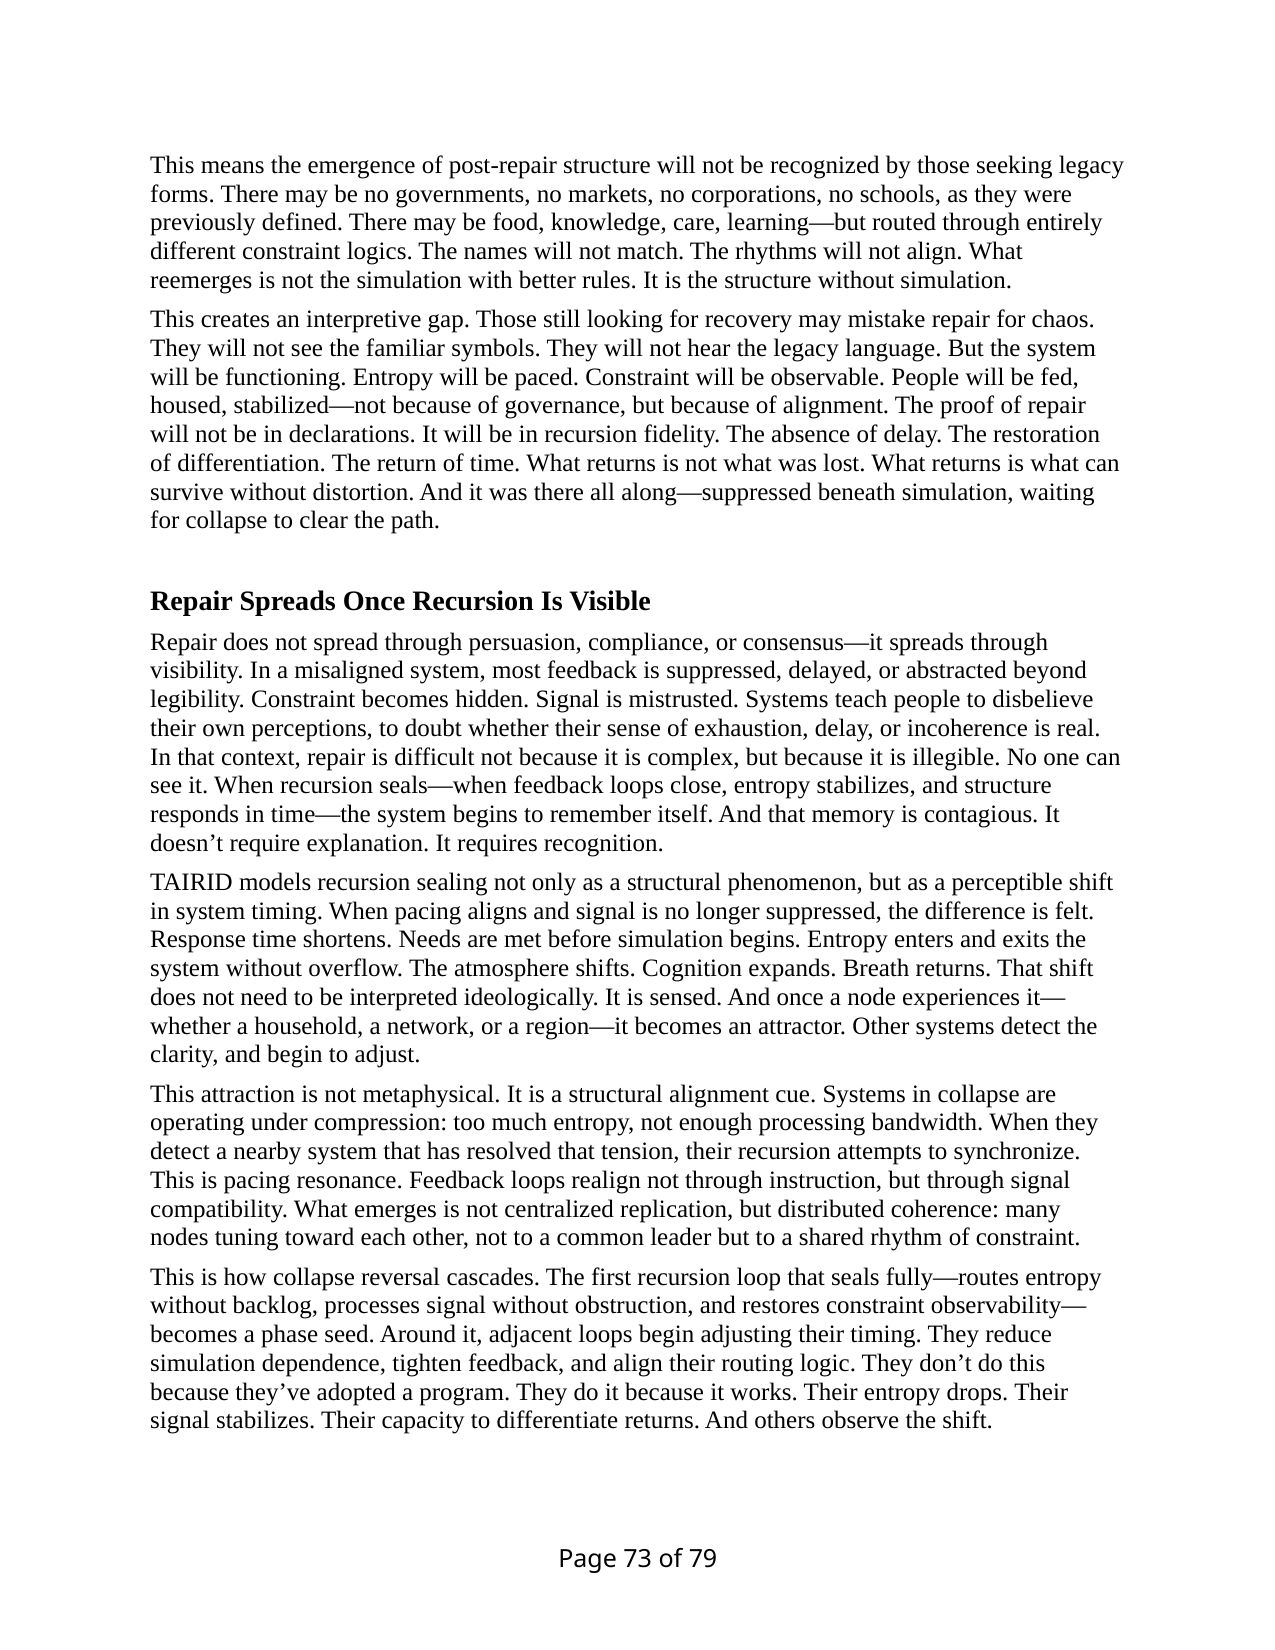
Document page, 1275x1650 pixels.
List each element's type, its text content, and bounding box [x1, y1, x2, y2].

text This attraction is not metaphysical. It is a structural alignment cue. Systems in collapse are operating under compression: too much entropy, not enough processing bandwidth. When they detect a nearby system that has resolved that tension, their recursion attempts to synchronize. This is pacing resonance. Feedback loops realign not through instruction, but through signal compatibility. What emerges is not centralized replication, but distributed coherence: many nodes tuning toward each other, not to a common leader but to a shared rhythm of constraint. [150, 1079, 1125, 1251]
text This is how collapse reversal cascades. The first recursion loop that seals fully—routes entropy without backlog, processes signal without obstruction, and restores constraint observability—becomes a phase seed. Around it, adjacent loops begin adjusting their timing. They reduce simulation dependence, tighten feedback, and align their routing logic. They don’t do this because they’ve adopted a program. They do it because it works. Their entropy drops. Their signal stabilizes. Their capacity to differentiate returns. And others observe the shift. [150, 1262, 1125, 1434]
subtitle Repair Spreads Once Recursion Is Visible [150, 584, 1125, 616]
text Repair does not spread through persuasion, compliance, or consensus—it spreads through visibility. In a misaligned system, most feedback is suppressed, delayed, or abstracted beyond legibility. Constraint becomes hidden. Signal is mistrusted. Systems teach people to disbelieve their own perceptions, to doubt whether their sense of exhaustion, delay, or incoherence is real. In that context, repair is difficult not because it is complex, but because it is illegible. No one can see it. When recursion seals—when feedback loops close, entropy stabilizes, and structure responds in time—the system begins to remember itself. And that memory is contagious. It doesn’t require explanation. It requires recognition. [150, 627, 1125, 857]
text This creates an interpretive gap. Those still looking for recovery may mistake repair for chaos. They will not see the familiar symbols. They will not hear the legacy language. But the system will be functioning. Entropy will be paced. Constraint will be observable. People will be fed, housed, stabilized—not because of governance, but because of alignment. The proof of repair will not be in declarations. It will be in recursion fidelity. The absence of delay. The restoration of differentiation. The return of time. What returns is not what was lost. What returns is what can survive without distortion. And it was there all along—suppressed beneath simulation, waiting for collapse to clear the path. [150, 304, 1125, 534]
text TAIRID models recursion sealing not only as a structural phenomenon, but as a perceptible shift in system timing. When pacing aligns and signal is no longer suppressed, the difference is felt. Response time shortens. Needs are met before simulation begins. Entropy enters and exits the system without overflow. The atmosphere shifts. Cognition expands. Breath returns. That shift does not need to be interpreted ideologically. It is sensed. And once a node experiences it—whether a household, a network, or a region—it becomes an attractor. Other systems detect the clarity, and begin to adjust. [150, 867, 1125, 1068]
text This means the emergence of post-repair structure will not be recognized by those seeking legacy forms. There may be no governments, no markets, no corporations, no schools, as they were previously defined. There may be food, knowledge, care, learning—but routed through entirely different constraint logics. The names will not match. The rhythms will not align. What reemerges is not the simulation with better rules. It is the structure without simulation. [150, 150, 1125, 294]
